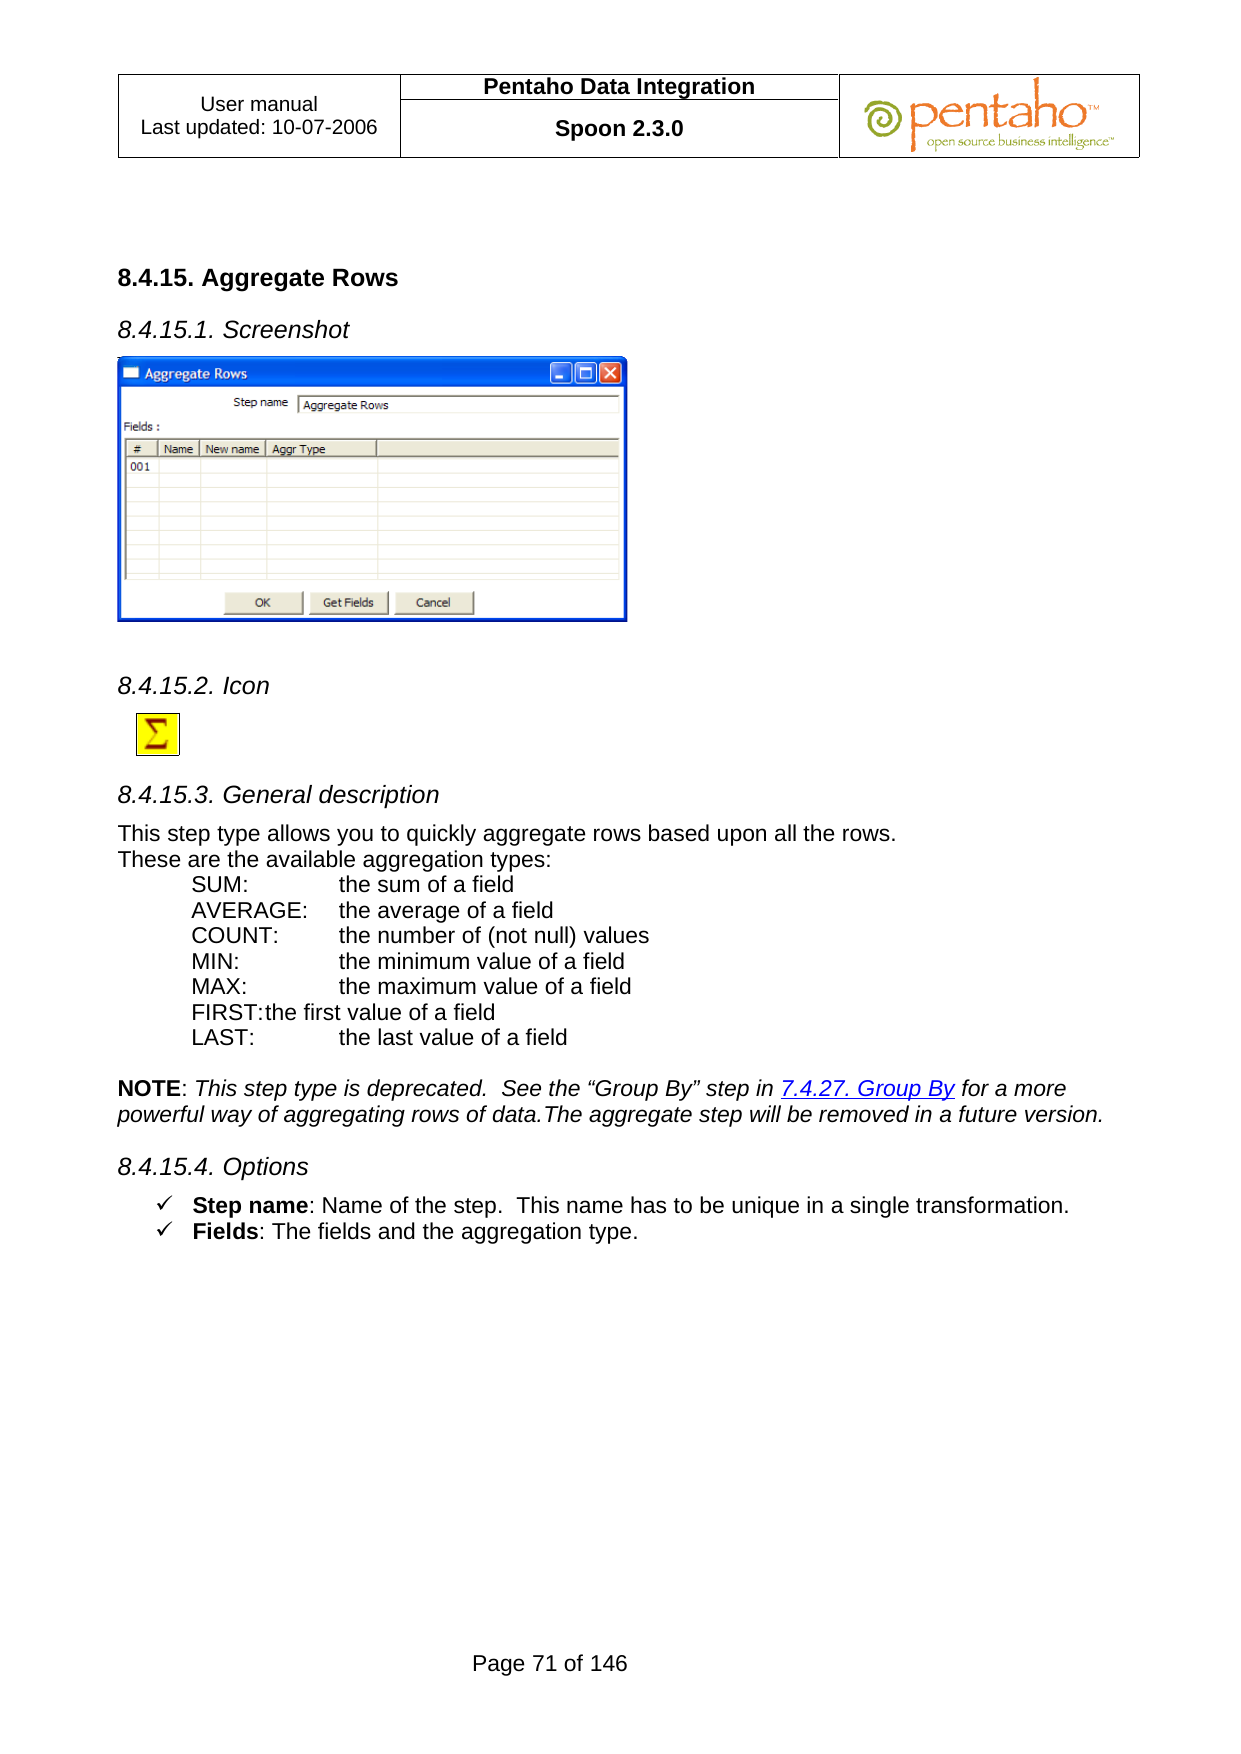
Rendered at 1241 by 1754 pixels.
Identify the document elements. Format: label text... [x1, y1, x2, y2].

text LAST: the last value of a field [117, 1025, 1137, 1051]
picture [117, 356, 628, 622]
text COUNT: the number of (not null) values [117, 923, 1137, 948]
subtitle Aggregate Rows [117, 263, 1137, 291]
text These are the available aggregation types: [117, 846, 1137, 872]
list Fields: The fields and the aggregation type. [155, 1218, 1137, 1244]
text SUM: the sum of a field [117, 872, 1137, 897]
text MAX: the maximum value of a field [117, 974, 1137, 999]
subtitle Icon [117, 672, 1137, 700]
text MIN: the minimum value of a field [117, 948, 1137, 974]
text NOTE: This step type is deprecated. See the “Group By” step in 7.4.27. Group By for a more powerful way of aggregating rows of data.The aggregate step will be removed in a future version. [117, 1076, 1137, 1127]
text AVERAGE: the average of a field [117, 897, 1137, 923]
subtitle Screenshot [117, 316, 1137, 344]
text This step type allows you to quickly aggregate rows based upon all the rows. [117, 821, 1137, 846]
subtitle Options [117, 1152, 1137, 1180]
subtitle General description [117, 780, 1137, 808]
text FIRST: the first value of a field [117, 999, 1137, 1025]
list Step name: Name of the step. This name has to be unique in a single transformation. [155, 1193, 1137, 1218]
